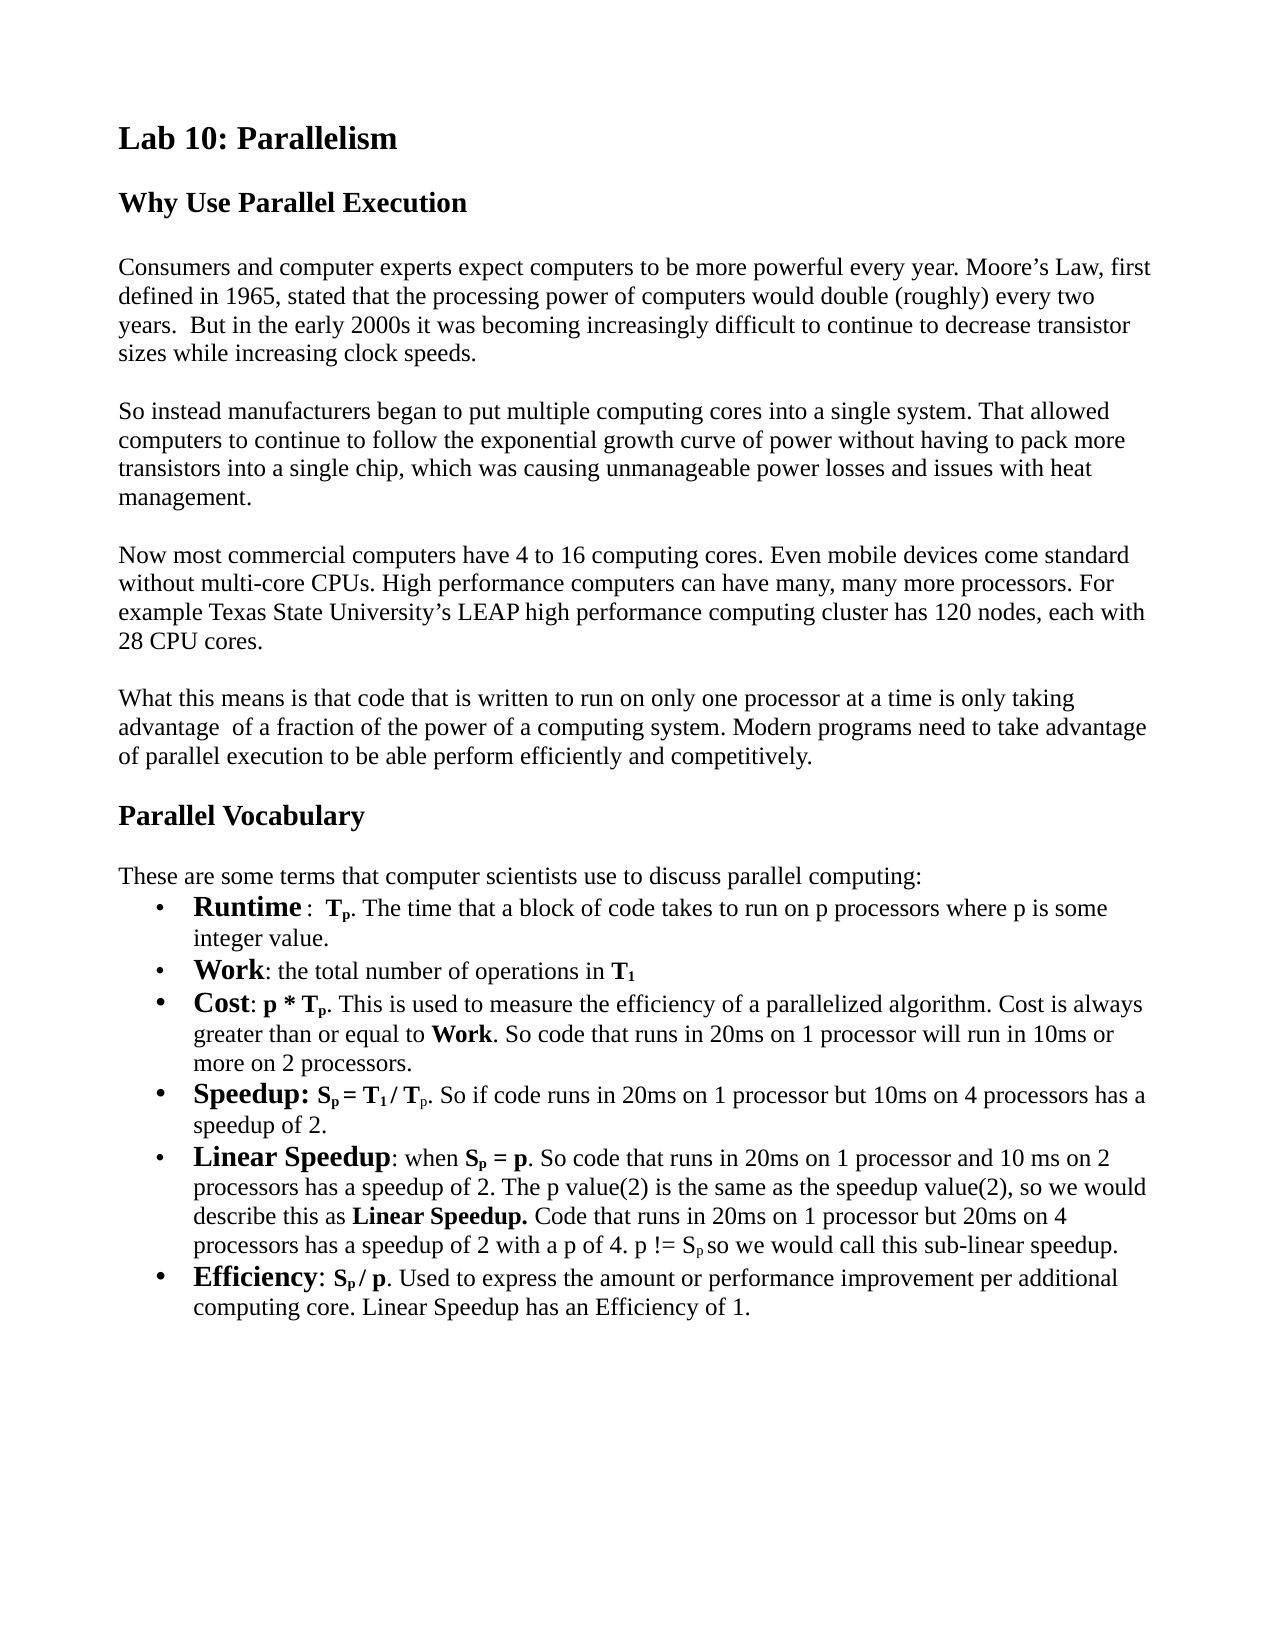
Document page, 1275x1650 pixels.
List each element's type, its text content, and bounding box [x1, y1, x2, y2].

list Efficiency: Sp / p. Used to express the amount or performance improvement per additional computing core. Linear Speedup has an Efficiency of 1. [156, 1259, 1157, 1321]
text Now most commercial computers have 4 to 16 computing cores. Even mobile devices come standard without multi-core CPUs. High performance computers can have many, many more processors. For example Texas State University’s LEAP high performance computing cluster has 120 nodes, each with 28 CPU cores. [118, 540, 1157, 655]
text What this means is that code that is written to run on only one processor at a time is only taking advantage of a fraction of the power of a computing system. Modern programs need to take advantage of parallel execution to be able perform efficiently and competitively. [118, 683, 1157, 770]
text Lab 10: Parallelism [118, 118, 1157, 156]
list Linear Speedup: when Sp = p. So code that runs in 20ms on 1 processor and 10 ms on 2 processors has a speedup of 2. The p value(2) is the same as the speedup value(2), so we would describe this as Linear Speedup. Code that runs in 20ms on 1 processor but 20ms on 4 processors has a speedup of 2 with a p of 4. p != Sp so we would call this sub-linear speedup. [156, 1139, 1157, 1259]
list Cost: p * Tp. This is used to measure the efficiency of a parallelized algorithm. Cost is always greater than or equal to Work. So code that runs in 20ms on 1 processor will run in 10ms or more on 2 processors. [156, 985, 1157, 1077]
text These are some terms that computer scientists use to discuss parallel computing: [118, 861, 1157, 889]
text Consumers and computer experts expect computers to be more powerful every year. Moore’s Law, first defined in 1965, stated that the processing power of computers would double (roughly) every two years. But in the early 2000s it was becoming increasingly difficult to continue to decrease transistor sizes while increasing clock speeds. [118, 252, 1157, 367]
list Work: the total number of operations in T1 [156, 952, 1157, 985]
text Why Use Parallel Execution [118, 185, 1157, 219]
text Parallel Vocabulary [118, 798, 1157, 832]
text So instead manufacturers began to put multiple computing cores into a single system. That allowed computers to continue to follow the exponential growth curve of power without having to pack more transistors into a single chip, which was causing unmanageable power losses and issues with heat management. [118, 396, 1157, 511]
list Speedup: Sp = T1 / Tp. So if code runs in 20ms on 1 processor but 10ms on 4 processors has a speedup of 2. [156, 1077, 1157, 1139]
list Runtime : Tp. The time that a block of code takes to run on p processors where p is some integer value. [156, 889, 1157, 952]
